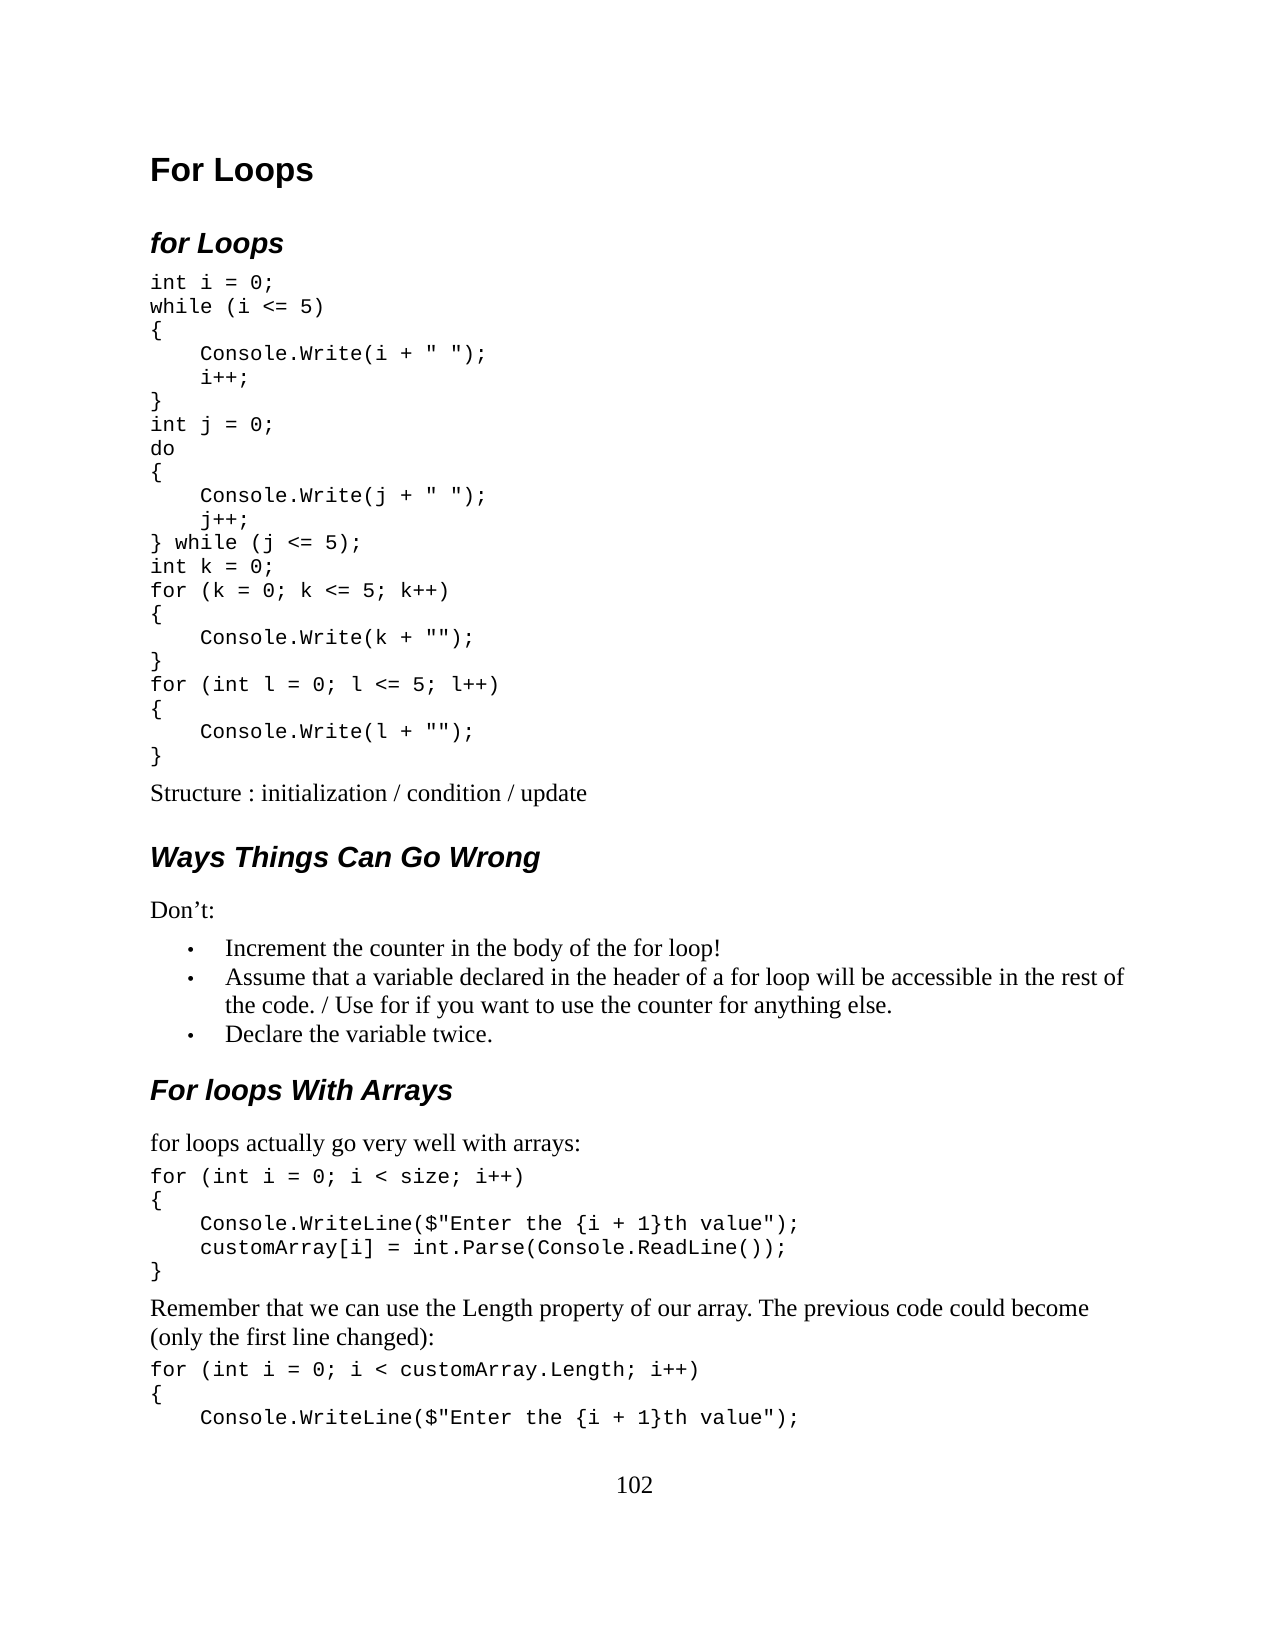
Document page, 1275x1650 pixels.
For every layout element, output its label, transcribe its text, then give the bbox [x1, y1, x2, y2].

text Console.Write(i + " "); [150, 343, 1125, 367]
text int i = 0; [150, 272, 1125, 296]
text Remember that we can use the Length property of our array. The previous code could become (only the first line changed): [150, 1293, 1125, 1351]
text { [150, 319, 1125, 343]
text while (i <= 5) [150, 296, 1125, 319]
text } while (j <= 5); [150, 532, 1125, 556]
subtitle For loops With Arrays [150, 1073, 1125, 1107]
text customArray[i] = int.Parse(Console.ReadLine()); [150, 1237, 1125, 1260]
text for (int i = 0; i < size; i++) [150, 1166, 1125, 1189]
text Structure : initialization / condition / update [150, 778, 1125, 806]
text Console.WriteLine($"Enter the {i + 1}th value"); [150, 1213, 1125, 1237]
list Assume that a variable declared in the header of a for loop will be accessible in the rest of the code. / Use for if you want to use the counter for anything else. [187, 962, 1125, 1019]
text for loops actually go very well with arrays: [150, 1128, 1125, 1157]
text do [150, 438, 1125, 461]
text } [150, 745, 1125, 769]
text } [150, 1260, 1125, 1284]
text { [150, 603, 1125, 627]
text j++; [150, 509, 1125, 532]
subtitle for Loops [150, 226, 1125, 260]
text { [150, 461, 1125, 485]
text Console.Write(l + ""); [150, 721, 1125, 745]
list Increment the counter in the body of the for loop! [187, 933, 1125, 962]
subtitle Ways Things Can Go Wrong [150, 840, 1125, 874]
text for (int l = 0; l <= 5; l++) [150, 674, 1125, 698]
text } [150, 390, 1125, 414]
text { [150, 1189, 1125, 1213]
text for (int i = 0; i < customArray.Length; i++) [150, 1359, 1125, 1383]
text Console.Write(j + " "); [150, 485, 1125, 509]
text Console.Write(k + ""); [150, 627, 1125, 651]
text Console.WriteLine($"Enter the {i + 1}th value"); [150, 1407, 1125, 1430]
text i++; [150, 367, 1125, 390]
text int k = 0; [150, 556, 1125, 579]
list Declare the variable twice. [187, 1019, 1125, 1048]
text for (k = 0; k <= 5; k++) [150, 579, 1125, 603]
text int j = 0; [150, 414, 1125, 438]
text Don’t: [150, 895, 1125, 924]
subtitle For Loops [150, 150, 1125, 189]
text { [150, 1383, 1125, 1407]
text } [150, 651, 1125, 674]
text { [150, 698, 1125, 721]
